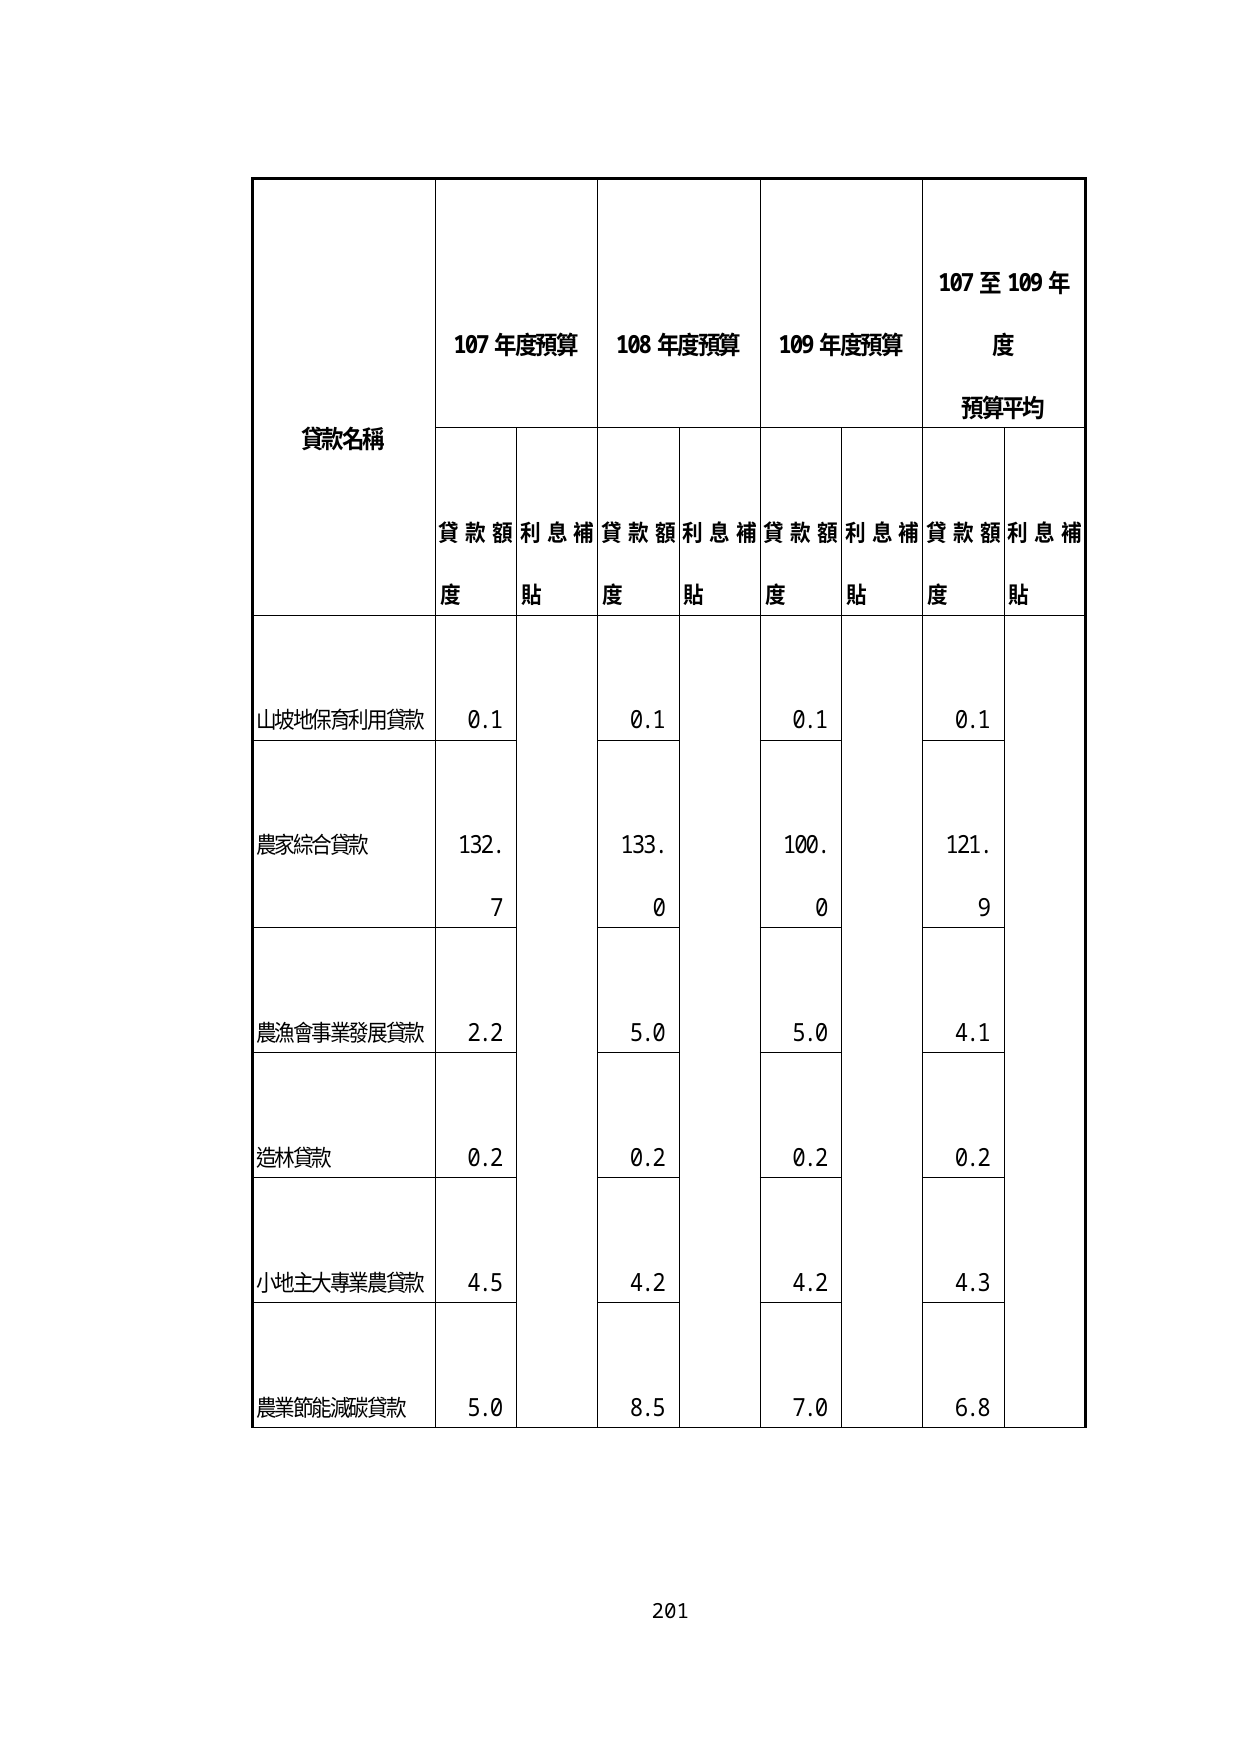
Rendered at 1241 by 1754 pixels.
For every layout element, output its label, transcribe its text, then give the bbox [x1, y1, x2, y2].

table_header 109年度預算 [761, 180, 922, 427]
table_cell 4.2 [598, 1178, 679, 1302]
table_cell 2.2 [436, 928, 516, 1052]
table_cell [680, 616, 760, 1427]
table_cell 利息補貼 [1005, 428, 1084, 615]
table_cell 利息補貼 [842, 428, 922, 615]
table_header 貸款名稱 [254, 180, 435, 615]
table_header 107至109年度 預算平均 [923, 180, 1084, 427]
table_cell 0.2 [923, 1053, 1004, 1177]
table_cell 6.8 [923, 1303, 1004, 1427]
table_cell 利息補貼 [517, 428, 597, 615]
table_cell 山坡地保育利用貸款 [254, 616, 435, 740]
table_cell 8.5 [598, 1303, 679, 1427]
table_cell 0.1 [436, 616, 516, 740]
table_cell 小地主大專業農貸款 [254, 1178, 435, 1302]
table_cell 0.2 [761, 1053, 841, 1177]
table_cell 造林貸款 [254, 1053, 435, 1177]
table_cell 5.0 [598, 928, 679, 1052]
table_cell 貸款額度 [598, 428, 679, 615]
table_cell [1005, 616, 1084, 1427]
table_cell 4.5 [436, 1178, 516, 1302]
table_cell 0.1 [923, 616, 1004, 740]
table_cell 農家綜合貸款 [254, 741, 435, 927]
table_cell 133.0 [598, 741, 679, 927]
table_header 107年度預算 [436, 180, 597, 427]
table_cell 農漁會事業發展貸款 [254, 928, 435, 1052]
table_cell 農業節能減碳貸款 [254, 1303, 435, 1427]
table_cell 4.3 [923, 1178, 1004, 1302]
table_cell 4.1 [923, 928, 1004, 1052]
table_cell 利息補貼 [680, 428, 760, 615]
table_cell 貸款額度 [436, 428, 516, 615]
table_cell 0.2 [436, 1053, 516, 1177]
table_cell 貸款額度 [761, 428, 841, 615]
table_cell 0.2 [598, 1053, 679, 1177]
table_cell [842, 616, 922, 1427]
table_cell 100.0 [761, 741, 841, 927]
table_cell 121.9 [923, 741, 1004, 927]
table_cell 7.0 [761, 1303, 841, 1427]
table_cell 0.1 [598, 616, 679, 740]
table_cell 0.1 [761, 616, 841, 740]
table_cell 5.0 [436, 1303, 516, 1427]
table_cell 132.7 [436, 741, 516, 927]
table_cell 貸款額度 [923, 428, 1004, 615]
table_header 108年度預算 [598, 180, 760, 427]
table_cell 4.2 [761, 1178, 841, 1302]
table_cell 5.0 [761, 928, 841, 1052]
table_cell [517, 616, 597, 1427]
